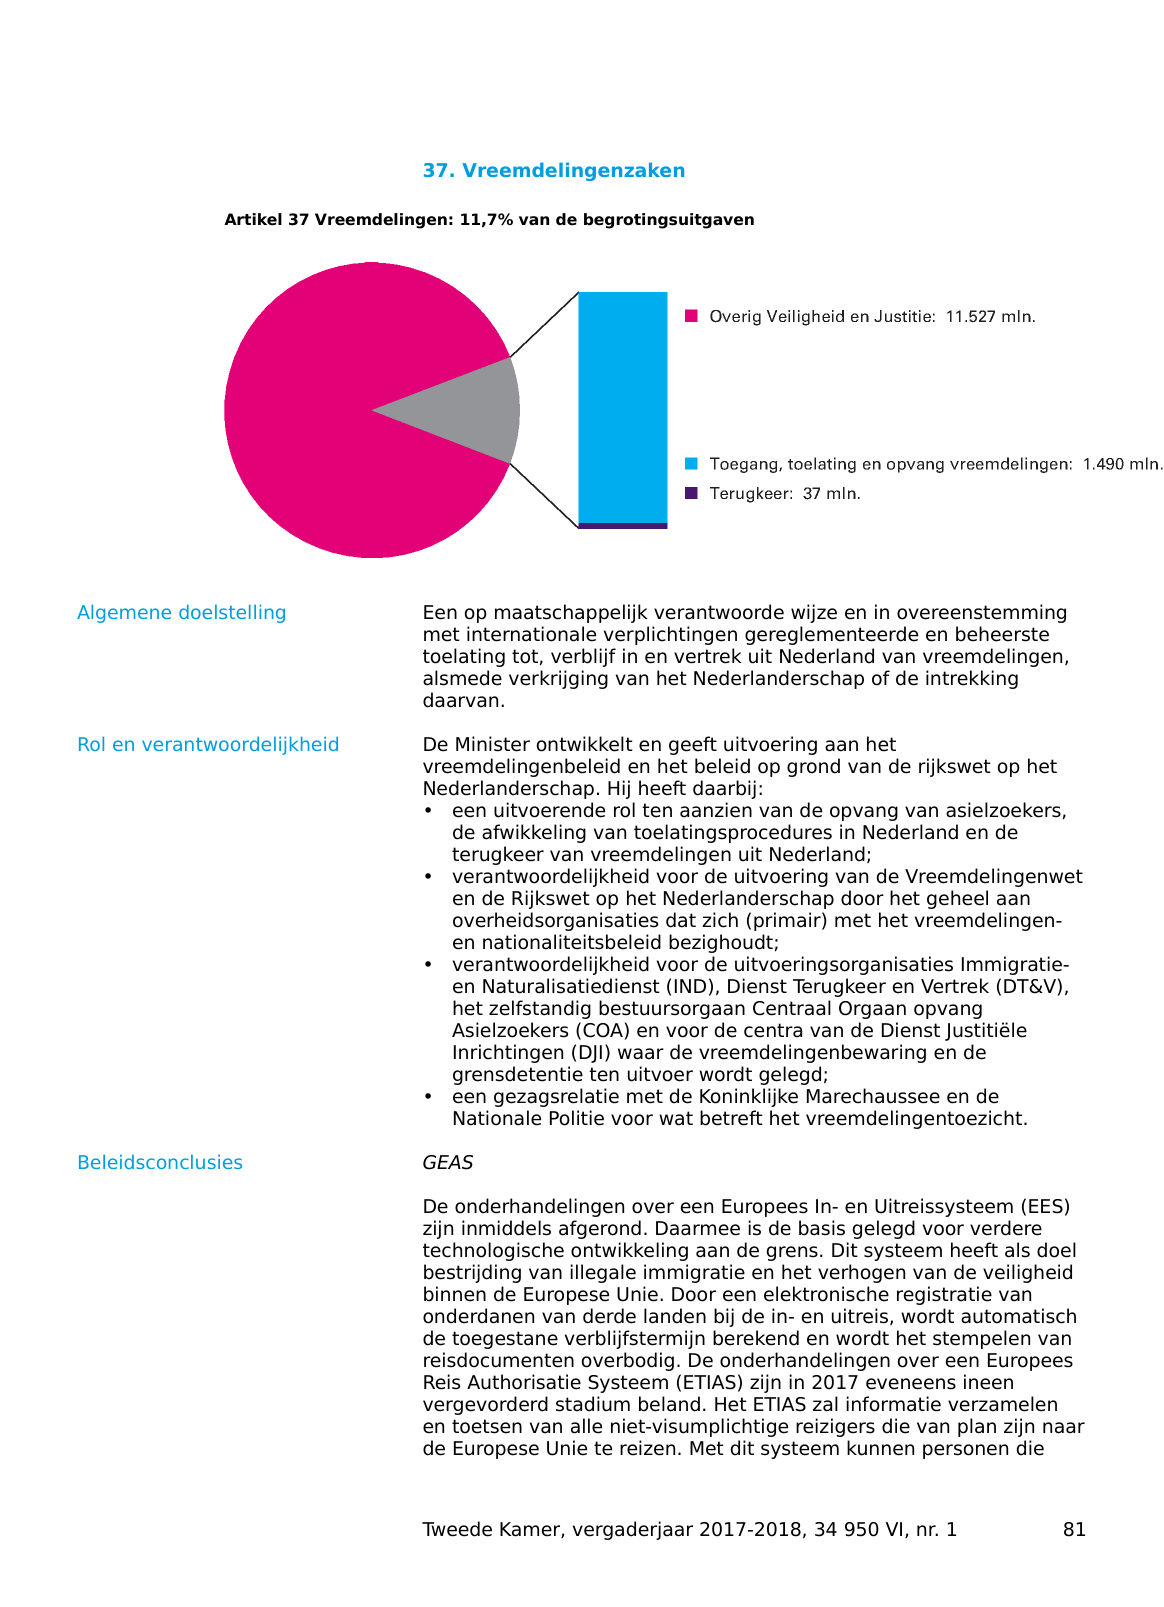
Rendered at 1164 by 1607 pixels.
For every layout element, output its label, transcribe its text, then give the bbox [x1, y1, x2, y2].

text • een uitvoerende rol ten aanzien van de opvang van asielzoekers, de afwikkeling van toelatingsprocedures in Nederland en de terugkeer van vreemdelingen uit Nederland; [422, 800, 1087, 866]
text Algemene doelstelling [77, 602, 399, 624]
subtitle GEAS [422, 1152, 1087, 1174]
picture [224, 262, 1164, 558]
text • verantwoordelijkheid voor de uitvoeringsorganisaties Immigratie- en Naturalisatiedienst (IND), Dienst Terugkeer en Vertrek (DT&V), het zelfstandig bestuursorgaan Centraal Orgaan opvang Asielzoekers (COA) en voor de centra van de Dienst Justitiële Inrichtingen (DJI) waar de vreemdelingenbewaring en de grensdetentie ten uitvoer wordt gelegd; [422, 954, 1087, 1086]
text De onderhandelingen over een Europees In- en Uitreissysteem (EES) zijn inmiddels afgerond. Daarmee is de basis gelegd voor verdere technologische ontwikkeling aan de grens. Dit systeem heeft als doel bestrijding van illegale immigratie en het verhogen van de veiligheid binnen de Europese Unie. Door een elektronische registratie van onderdanen van derde landen bij de in- en uitreis, wordt automatisch de toegestane verblijfstermijn berekend en wordt het stempelen van reisdocumenten overbodig. De onderhandelingen over een Europees Reis Authorisatie Systeem (ETIAS) zijn in 2017 eveneens ineen vergevorderd stadium beland. Het ETIAS zal informatie verzamelen en toetsen van alle niet-visumplichtige reizigers die van plan zijn naar de Europese Unie te reizen. Met dit systeem kunnen personen die [422, 1196, 1087, 1460]
text De Minister ontwikkelt en geeft uitvoering aan het vreemdelingenbeleid en het beleid op grond van de rijkswet op het Nederlanderschap. Hij heeft daarbij: [422, 734, 1087, 800]
subtitle 37. Vreemdelingenzaken [422, 160, 1087, 182]
text • een gezagsrelatie met de Koninklijke Marechaussee en de Nationale Politie voor wat betreft het vreemdelingentoezicht. [422, 1086, 1087, 1130]
text • verantwoordelijkheid voor de uitvoering van de Vreemdelingenwet en de Rijkswet op het Nederlanderschap door het geheel aan overheidsorganisaties dat zich (primair) met het vreemdelingen- en nationaliteitsbeleid bezighoudt; [422, 866, 1087, 954]
text Rol en verantwoordelijkheid [77, 734, 399, 756]
subtitle [77, 1174, 399, 1182]
text Een op maatschappelijk verantwoorde wijze en in overeenstemming met internationale verplichtingen gereglementeerde en beheerste toelating tot, verblijf in en vertrek uit Nederland van vreemdelingen, alsmede verkrijging van het Nederlanderschap of de intrekking daarvan. [422, 602, 1087, 712]
text Artikel 37 Vreemdelingen: 11,7% van de begrotingsuitgaven [224, 211, 1163, 229]
text Beleidsconclusies [77, 1152, 399, 1174]
